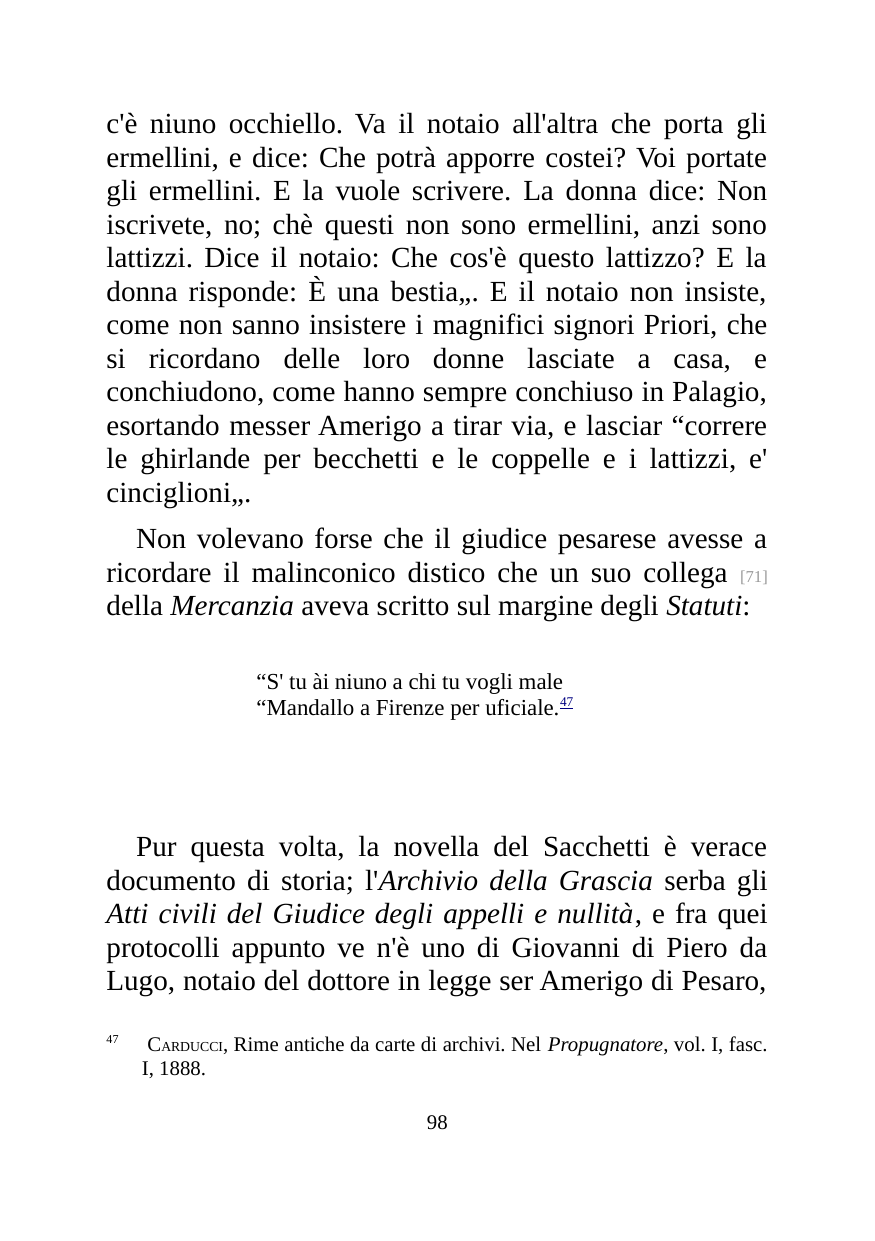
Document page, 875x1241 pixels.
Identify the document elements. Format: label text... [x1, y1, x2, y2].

text c'è niuno occhiello. Va il notaio all'altra che porta gli ermellini, e dice: Che potrà apporre costei? Voi portate gli ermellini. E la vuole scrivere. La donna dice: Non iscrivete, no; chè questi non sono ermellini, anzi sono lattizzi. Dice il notaio: Che cos'è questo lattizzo? E la donna risponde: È una bestia„. E il notaio non insiste, come non sanno insistere i magnifici signori Priori, che si ricordano delle loro donne lasciate a casa, e conchiudono, come hanno sempre conchiuso in Palagio, esortando messer Amerigo a tirar via, e lasciar “correre le ghirlande per becchetti e le coppelle e i lattizzi, e' cinciglioni„. [106, 106, 768, 509]
text “Mandallo a Firenze per uficiale. [256, 694, 768, 721]
text Non volevano forse che il giudice pesarese avesse a ricordare il malinconico distico che un suo collega [71] della Mercanzia aveva scritto sul margine degli Statuti: [106, 521, 768, 622]
text “S' tu ài niuno a chi tu vogli male [256, 668, 768, 694]
text Pur questa volta, la novella del Sacchetti è verace documento di storia; l'Archivio della Grascia serba gli Atti civili del Giudice degli appelli e nullità, e fra quei protocolli appunto ve n'è uno di Giovanni di Piero da Lugo, notaio del dottore in legge ser Amerigo di Pesaro, [106, 829, 768, 997]
text Carducci, Rime antiche da carte di archivi. Nel Propugnatore, vol. I, fasc. I, 1888. [106, 1032, 768, 1080]
